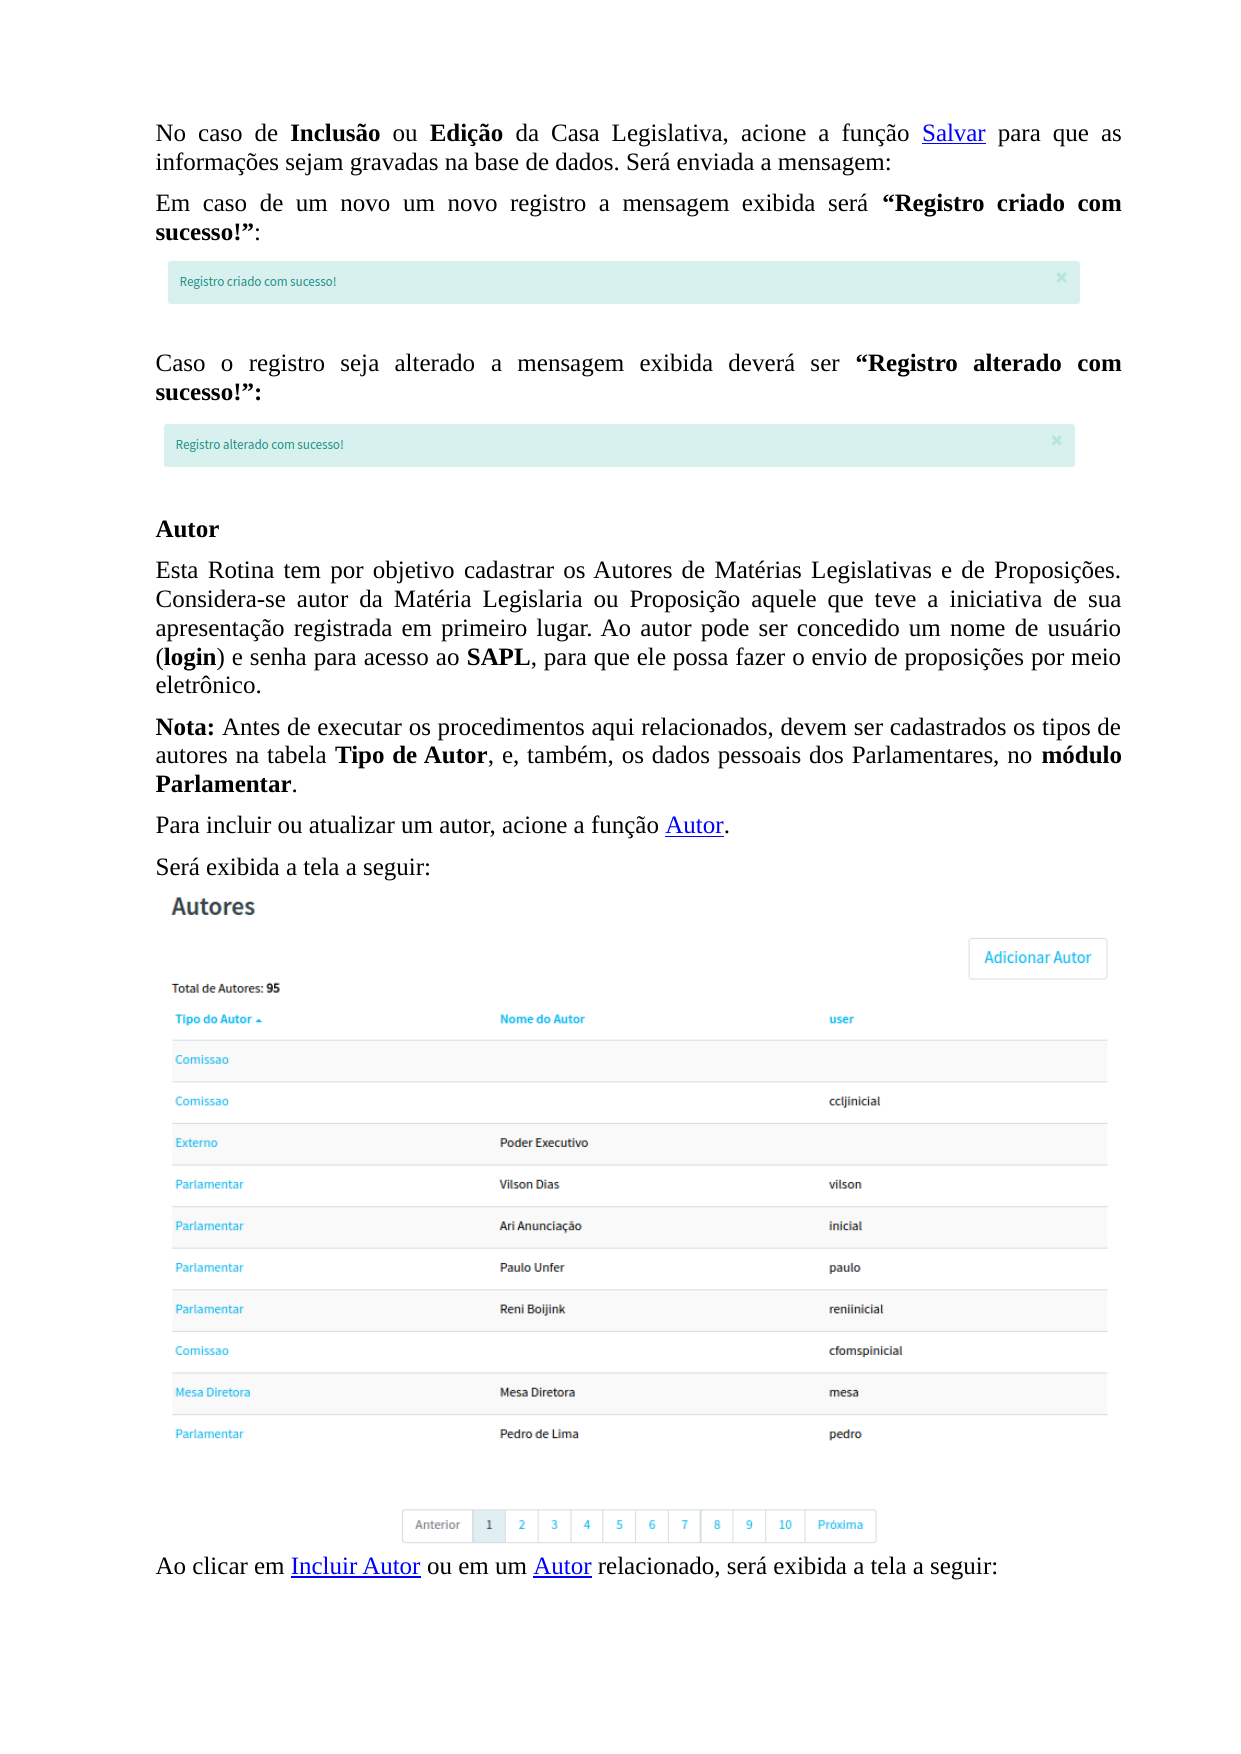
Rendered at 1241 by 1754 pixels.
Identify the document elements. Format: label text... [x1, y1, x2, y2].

text Em caso de um novo um novo registro a mensagem exibida será “Registro criado com sucesso!”: [155, 188, 1122, 246]
text Esta Rotina tem por objetivo cadastrar os Autores de Matérias Legislativas e de Proposições. Considera-se autor da Matéria Legislaria ou Proposição aquele que teve a iniciativa de sua apresentação registrada em primeiro lugar. Ao autor pode ser concedido um nome de usuário (login) e senha para acesso ao SAPL, para que ele possa fazer o envio de proposições por meio eletrônico. [155, 556, 1122, 699]
text Será exibida a tela a seguir: [155, 852, 1122, 881]
text Para incluir ou atualizar um autor, acione a função Autor. [155, 811, 1122, 839]
list Autor [155, 514, 1122, 543]
picture [157, 418, 1084, 473]
text Caso o registro seja alterado a mensagem exibida deverá ser “Registro alterado com sucesso!”: [155, 348, 1122, 406]
text Ao clicar em Incluir Autor ou em um Autor relacionado, será exibida a tela a seguir: [155, 1386, 1122, 1580]
picture [165, 258, 1093, 307]
text Nota: Antes de executar os procedimentos aqui relacionados, devem ser cadastrados os tipos de autores na tabela Tipo de Autor, e, também, os dados pessoais dos Parlamentares, no módulo Parlamentar. [155, 712, 1122, 798]
picture [168, 893, 1113, 1552]
text No caso de Inclusão ou Edição da Casa Legislativa, acione a função Salvar para que as informações sejam gravadas na base de dados. Será enviada a mensagem: [155, 118, 1122, 176]
